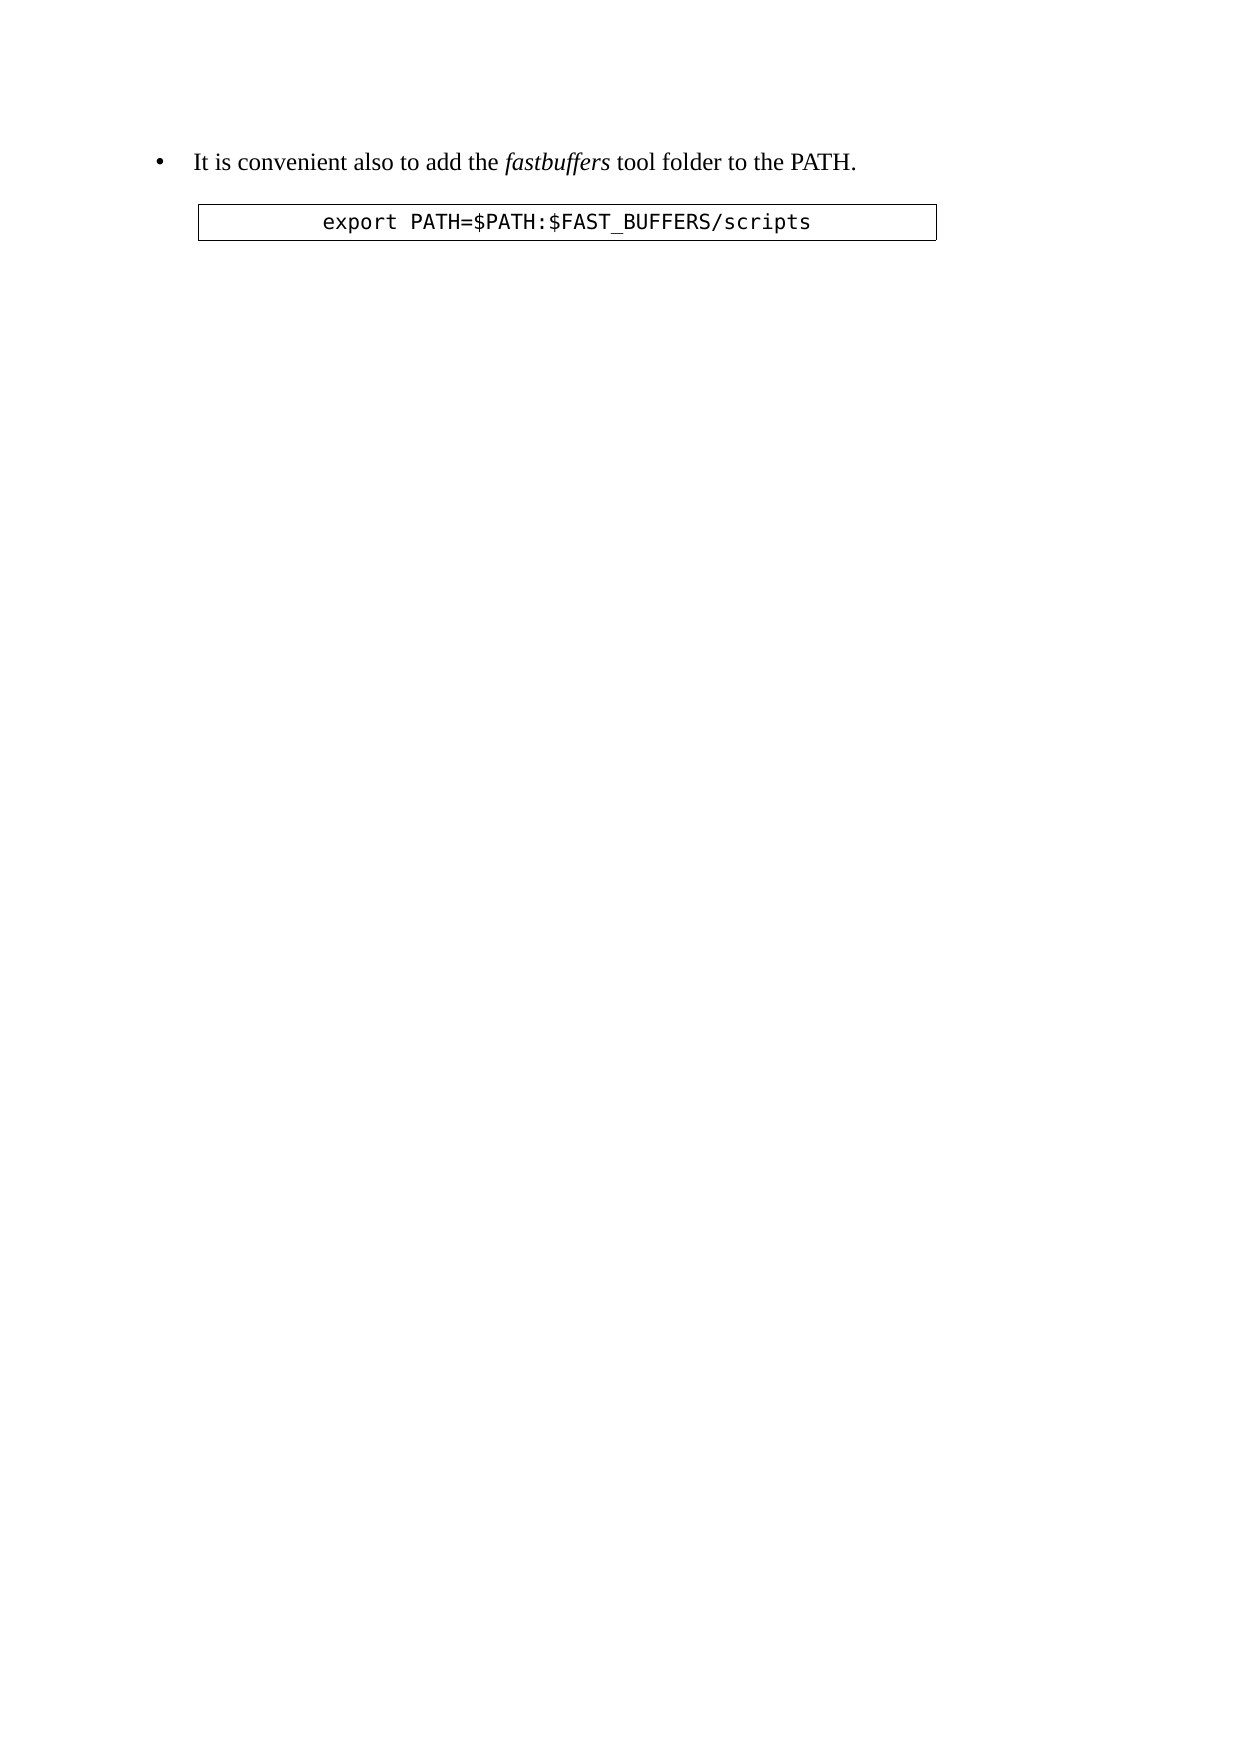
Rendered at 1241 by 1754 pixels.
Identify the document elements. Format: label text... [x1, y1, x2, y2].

list It is convenient also to add the fastbuffers tool folder to the PATH. [156, 147, 1122, 176]
table_header export PATH=$PATH:$FAST_BUFFERS/scripts [199, 205, 936, 240]
